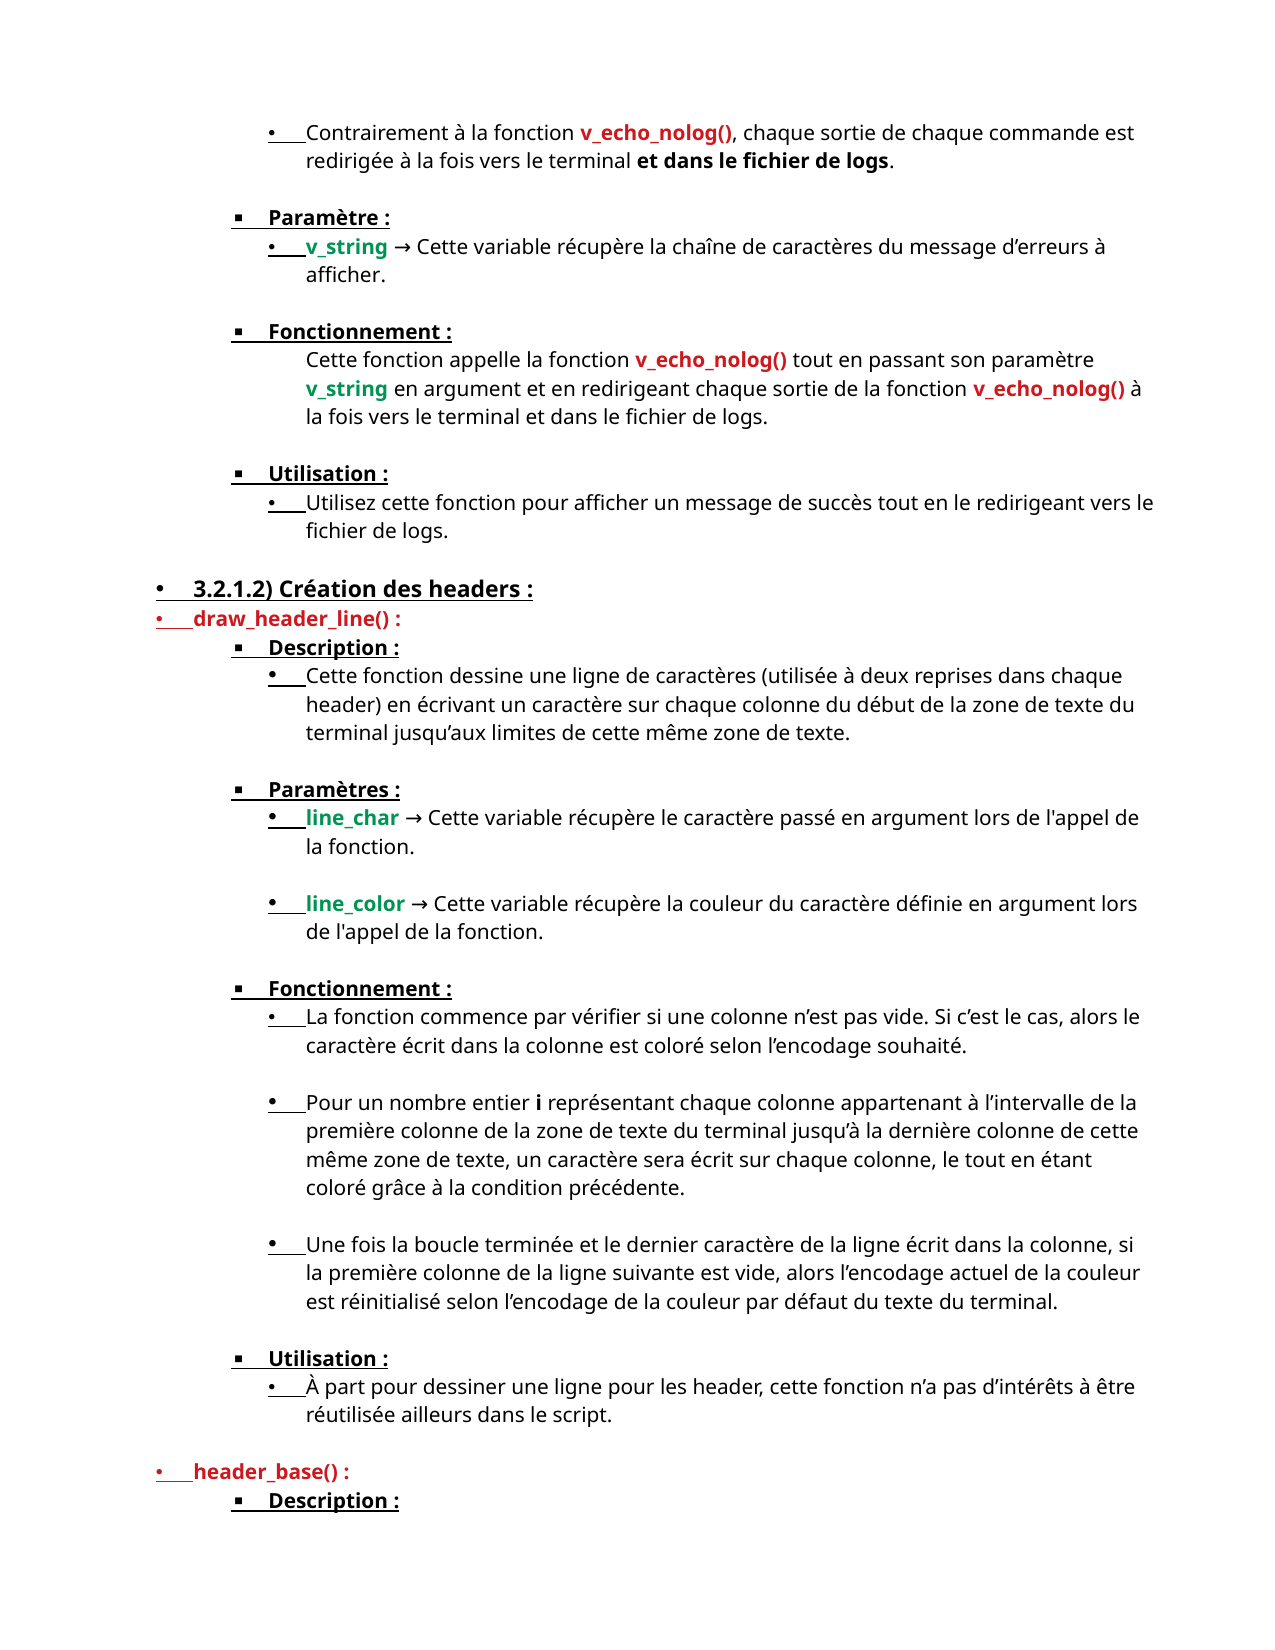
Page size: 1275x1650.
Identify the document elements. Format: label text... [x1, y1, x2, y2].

list line_char → Cette variable récupère le caractère passé en argument lors de l'appel de la fonction. [268, 803, 1157, 860]
list Paramètre : [231, 203, 1157, 232]
list Description : [231, 633, 1157, 661]
list v_string → Cette variable récupère la chaîne de caractères du message d’erreurs à afficher. [268, 232, 1157, 289]
list 3.2.1.2) Création des headers : [156, 573, 1157, 604]
list draw_header_line() : [156, 604, 1157, 633]
list Cette fonction appelle la fonction v_echo_nolog() tout en passant son paramètre v_string en argument et en redirigeant chaque sortie de la fonction v_echo_nolog() à la fois vers le terminal et dans le fichier de logs. [268, 346, 1157, 431]
list Utilisez cette fonction pour afficher un message de succès tout en le redirigeant vers le fichier de logs. [268, 488, 1157, 545]
list Cette fonction dessine une ligne de caractères (utilisée à deux reprises dans chaque header) en écrivant un caractère sur chaque colonne du début de la zone de texte du terminal jusqu’aux limites de cette même zone de texte. [268, 661, 1157, 747]
list À part pour dessiner une ligne pour les header, cette fonction n’a pas d’intérêts à être réutilisée ailleurs dans le script. [268, 1372, 1157, 1429]
list Utilisation : [231, 459, 1157, 488]
list Paramètres : [231, 775, 1157, 803]
list Utilisation : [231, 1344, 1157, 1372]
list header_base() : [156, 1457, 1157, 1486]
list Description : [231, 1486, 1157, 1514]
list Contrairement à la fonction v_echo_nolog(), chaque sortie de chaque commande est redirigée à la fois vers le terminal et dans le fichier de logs. [268, 118, 1157, 175]
list La fonction commence par vérifier si une colonne n’est pas vide. Si c’est le cas, alors le caractère écrit dans la colonne est coloré selon l’encodage souhaité. [268, 1002, 1157, 1059]
list line_color → Cette variable récupère la couleur du caractère définie en argument lors de l'appel de la fonction. [268, 889, 1157, 946]
list Fonctionnement : [231, 974, 1157, 1002]
list Une fois la boucle terminée et le dernier caractère de la ligne écrit dans la colonne, si la première colonne de la ligne suivante est vide, alors l’encodage actuel de la couleur est réinitialisé selon l’encodage de la couleur par défaut du texte du terminal. [268, 1230, 1157, 1315]
list Fonctionnement : [231, 317, 1157, 346]
list Pour un nombre entier i représentant chaque colonne appartenant à l’intervalle de la première colonne de la zone de texte du terminal jusqu’à la dernière colonne de cette même zone de texte, un caractère sera écrit sur chaque colonne, le tout en étant coloré grâce à la condition précédente. [268, 1088, 1157, 1202]
